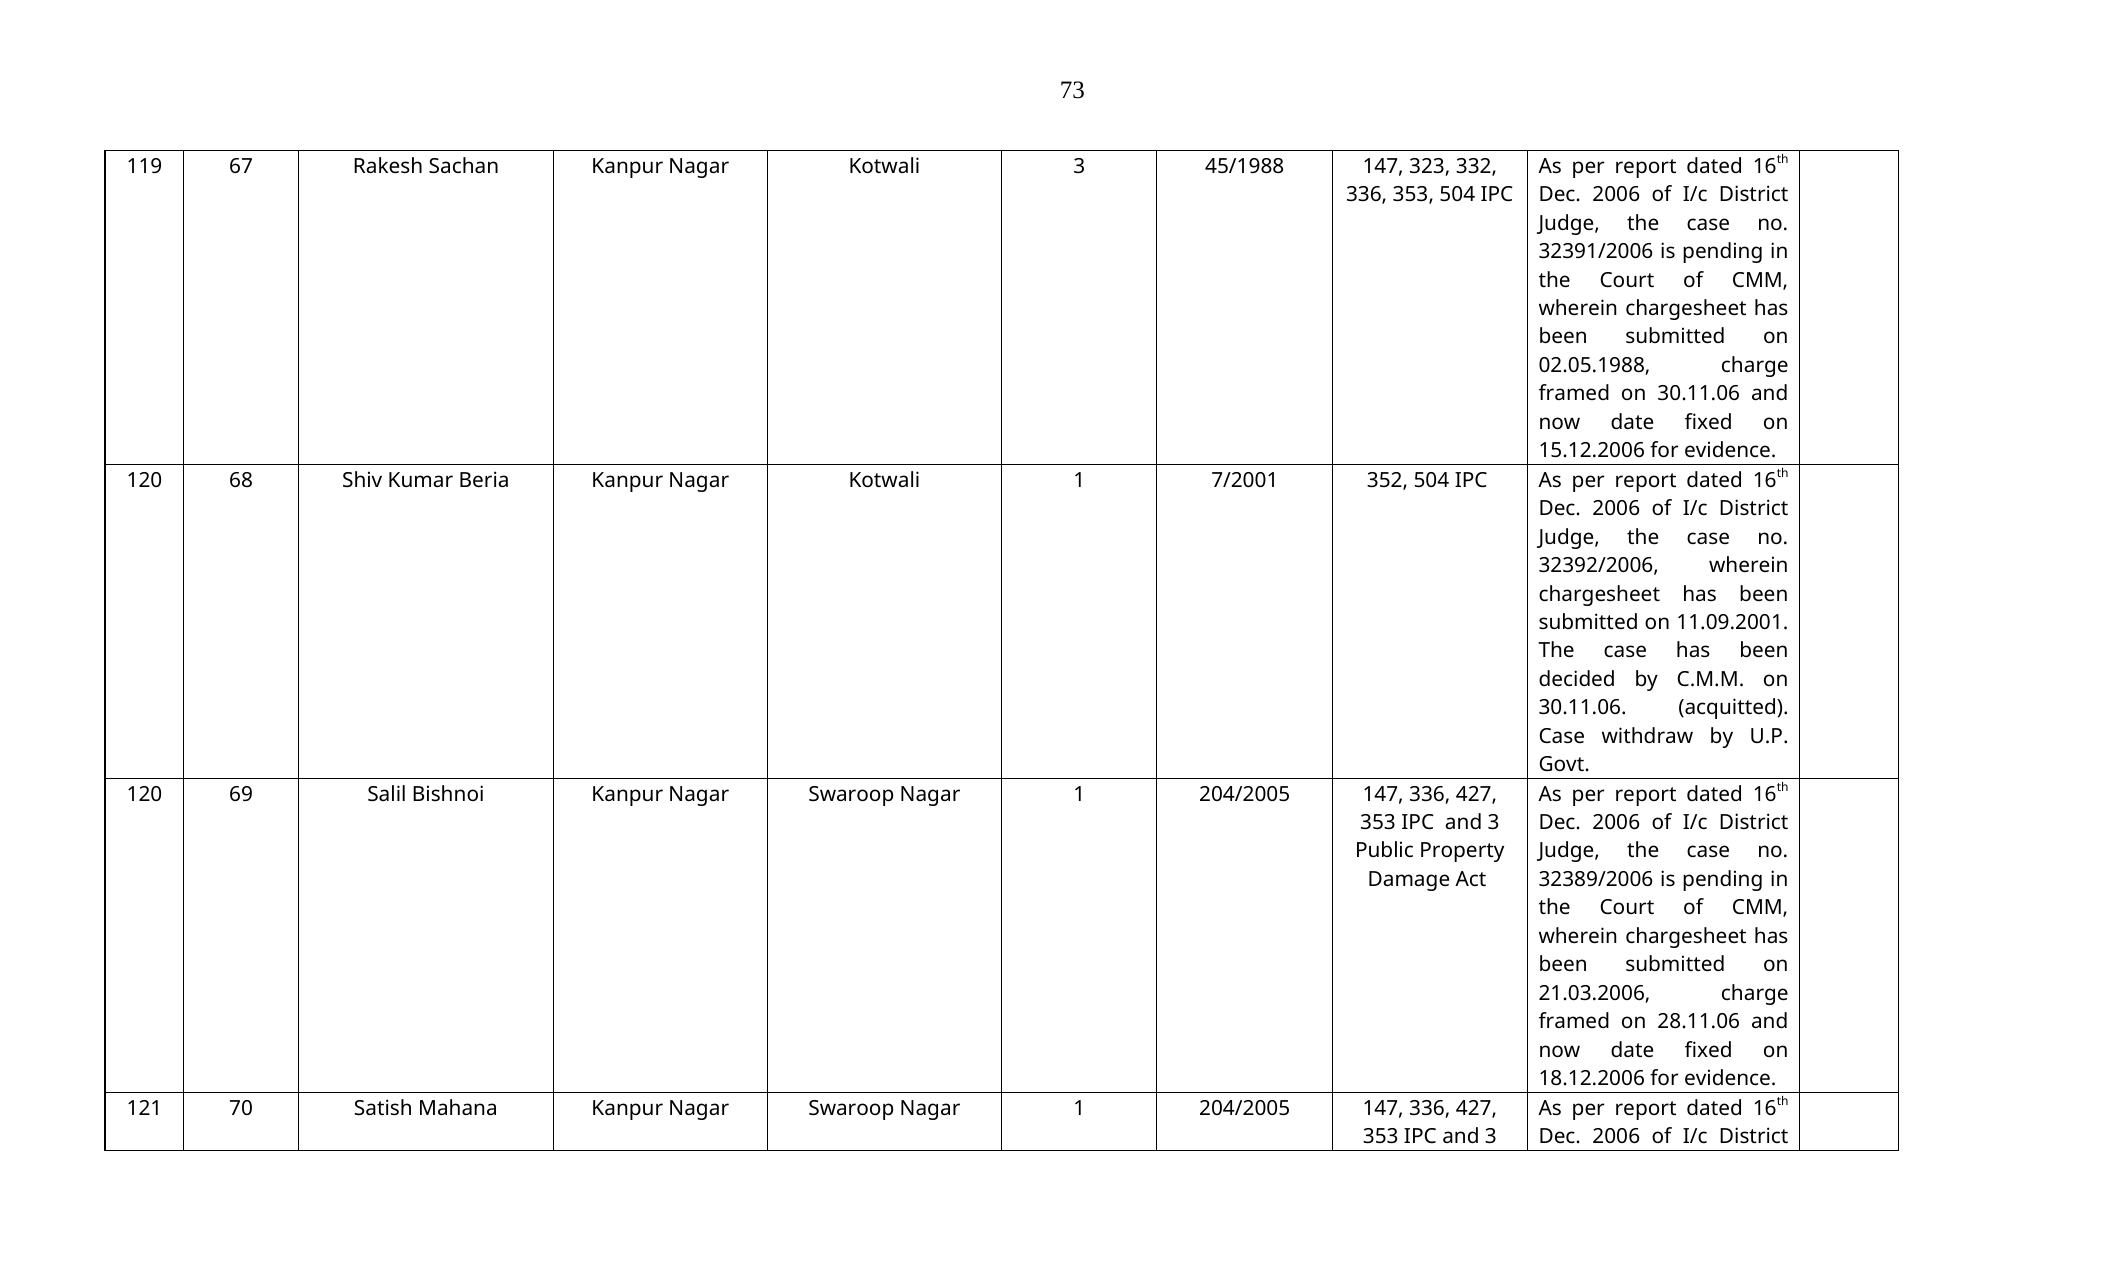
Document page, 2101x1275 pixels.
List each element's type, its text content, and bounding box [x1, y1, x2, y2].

table_cell Salil Bishnoi [299, 779, 553, 1092]
table_cell Satish Mahana [299, 1093, 553, 1149]
table_cell [1800, 465, 1898, 778]
table_cell 1 [1002, 465, 1156, 778]
table_cell 147, 323, 332, 336, 353, 504 IPC [1333, 151, 1527, 464]
table_cell 120 [106, 779, 183, 1092]
table_cell As per report dated 16th Dec. 2006 of I/c District Judge, the case no. 32391/2006 is pending in the Court of CMM, wherein chargesheet has been submitted on 02.05.1988, charge framed on 30.11.06 and now date fixed on 15.12.2006 for evidence. [1528, 151, 1799, 464]
table_cell 121 [106, 1093, 183, 1149]
table_cell [1800, 1093, 1898, 1149]
table_cell Shiv Kumar Beria [299, 465, 553, 778]
table_cell Kotwali [768, 465, 1001, 778]
table_cell [1800, 779, 1898, 1092]
table_cell As per report dated 16th Dec. 2006 of I/c District [1528, 1093, 1799, 1149]
table_cell As per report dated 16th Dec. 2006 of I/c District Judge, the case no. 32389/2006 is pending in the Court of CMM, wherein chargesheet has been submitted on 21.03.2006, charge framed on 28.11.06 and now date fixed on 18.12.2006 for evidence. [1528, 779, 1799, 1092]
table_cell Kanpur Nagar [554, 779, 767, 1092]
table_cell [1800, 151, 1898, 464]
table_cell 204/2005 [1157, 1093, 1332, 1149]
table_cell 45/1988 [1157, 151, 1332, 464]
table_cell Kotwali [768, 151, 1001, 464]
table_cell 204/2005 [1157, 779, 1332, 1092]
table_cell 3 [1002, 151, 1156, 464]
table_cell As per report dated 16th Dec. 2006 of I/c District Judge, the case no. 32392/2006, wherein chargesheet has been submitted on 11.09.2001. The case has been decided by C.M.M. on 30.11.06. (acquitted). Case withdraw by U.P. Govt. [1528, 465, 1799, 778]
table_cell 69 [184, 779, 298, 1092]
table_cell 1 [1002, 779, 1156, 1092]
table_cell Kanpur Nagar [554, 151, 767, 464]
table_cell Kanpur Nagar [554, 465, 767, 778]
table_cell 7/2001 [1157, 465, 1332, 778]
table_cell Rakesh Sachan [299, 151, 553, 464]
table_cell 68 [184, 465, 298, 778]
table_cell 1 [1002, 1093, 1156, 1149]
table_cell 120 [106, 465, 183, 778]
table_cell Swaroop Nagar [768, 1093, 1001, 1149]
table_cell 119 [106, 151, 183, 464]
table_cell Kanpur Nagar [554, 1093, 767, 1149]
table_cell 70 [184, 1093, 298, 1149]
table_cell 67 [184, 151, 298, 464]
table_cell 352, 504 IPC [1333, 465, 1527, 778]
table_cell 147, 336, 427, 353 IPC and 3 [1333, 1093, 1527, 1149]
table_cell Swaroop Nagar [768, 779, 1001, 1092]
table_cell 147, 336, 427, 353 IPC and 3 Public Property Damage Act [1333, 779, 1527, 1092]
